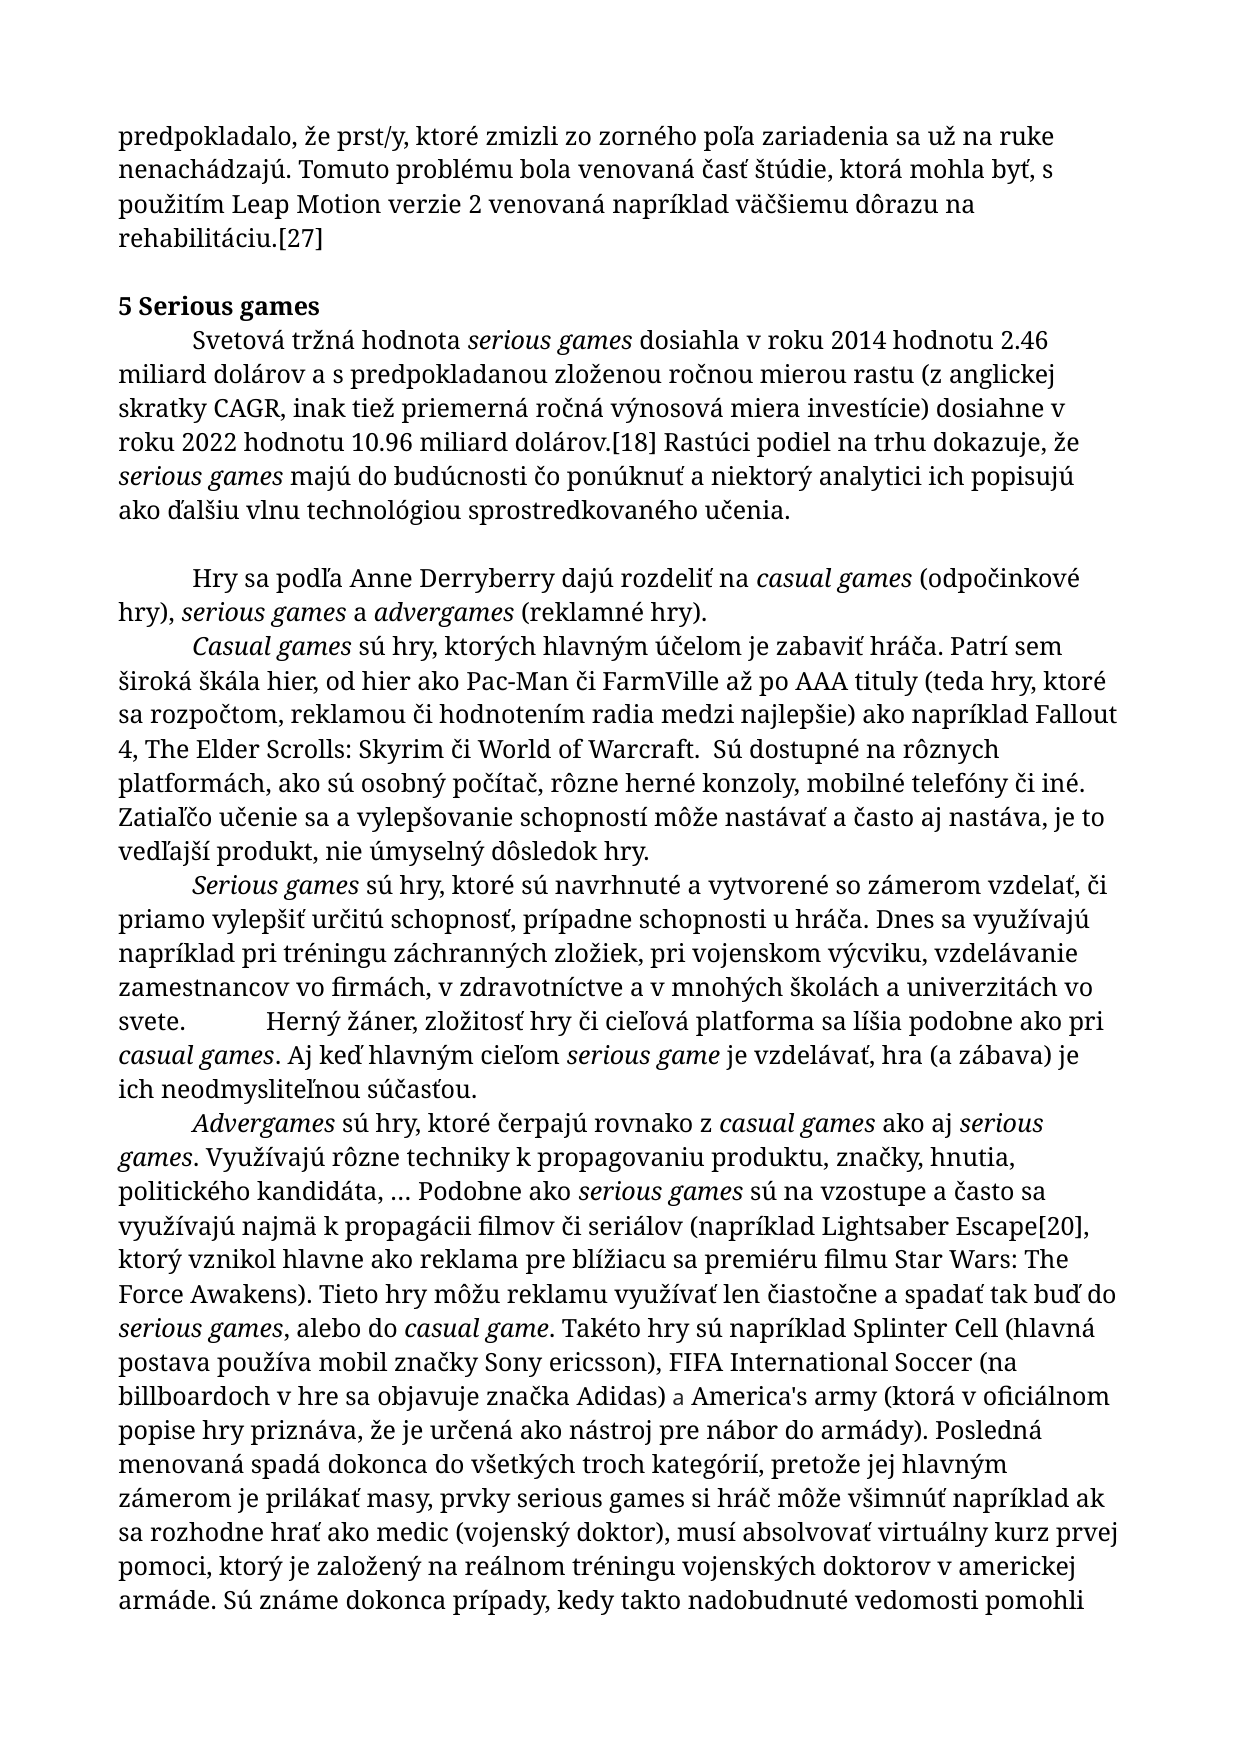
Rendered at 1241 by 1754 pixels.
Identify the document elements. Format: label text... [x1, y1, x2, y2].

text Hry sa podľa Anne Derryberry dajú rozdeliť na casual games (odpočinkové hry), serious games a advergames (reklamné hry). [118, 561, 1122, 629]
text Advergames sú hry, ktoré čerpajú rovnako z casual games ako aj serious games. Využívajú rôzne techniky k propagovaniu produktu, značky, hnutia, politického kandidáta, … Podobne ako serious games sú na vzostupe a často sa využívajú najmä k propagácii filmov či seriálov (napríklad Lightsaber Escape[20], ktorý vznikol hlavne ako reklama pre blížiacu sa premiéru filmu Star Wars: The Force Awakens). Tieto hry môžu reklamu využívať len čiastočne a spadať tak buď do serious games, alebo do casual game. Takéto hry sú napríklad Splinter Cell (hlavná postava používa mobil značky Sony ericsson), FIFA International Soccer (na billboardoch v hre sa objavuje značka Adidas) a America's army (ktorá v oficiálnom popise hry priznáva, že je určená ako nástroj pre nábor do armády). Posledná menovaná spadá dokonca do všetkých troch kategórií, pretože jej hlavným zámerom je prilákať masy, prvky serious games si hráč môže všimnúť napríklad ak sa rozhodne hrať ako medic (vojenský doktor), musí absolvovať virtuálny kurz prvej pomoci, ktorý je založený na reálnom tréningu vojenských doktorov v americkej armáde. Sú známe dokonca prípady, kedy takto nadobudnuté vedomosti pomohli [118, 1106, 1122, 1617]
text Svetová tržná hodnota serious games dosiahla v roku 2014 hodnotu 2.46 miliard dolárov a s predpokladanou zloženou ročnou mierou rastu (z anglickej skratky CAGR, inak tiež priemerná ročná výnosová miera investície) dosiahne v roku 2022 hodnotu 10.96 miliard dolárov.[18] Rastúci podiel na trhu dokazuje, že serious games majú do budúcnosti čo ponúknuť a niektorý analytici ich popisujú ako ďalšiu vlnu technológiou sprostredkovaného učenia. [118, 322, 1122, 527]
text 5 Serious games [118, 288, 1122, 322]
text predpokladalo, že prst/y, ktoré zmizli zo zorného poľa zariadenia sa už na ruke nenachádzajú. Tomuto problému bola venovaná časť štúdie, ktorá mohla byť, s použitím Leap Motion verzie 2 venovaná napríklad väčšiemu dôrazu na rehabilitáciu.[27] [118, 118, 1122, 254]
text Serious games sú hry, ktoré sú navrhnuté a vytvorené so zámerom vzdelať, či priamo vylepšiť určitú schopnosť, prípadne schopnosti u hráča. Dnes sa využívajú napríklad pri tréningu záchranných zložiek, pri vojenskom výcviku, vzdelávanie zamestnancov vo firmách, v zdravotníctve a v mnohých školách a univerzitách vo svete. Herný žáner, zložitosť hry či cieľová platforma sa líšia podobne ako pri casual games. Aj keď hlavným cieľom serious game je vzdelávať, hra (a zábava) je ich neodmysliteľnou súčasťou. [118, 867, 1122, 1106]
text Casual games sú hry, ktorých hlavným účelom je zabaviť hráča. Patrí sem široká škála hier, od hier ako Pac-Man či FarmVille až po AAA tituly (teda hry, ktoré sa rozpočtom, reklamou či hodnotením radia medzi najlepšie) ako napríklad Fallout 4, The Elder Scrolls: Skyrim či World of Warcraft. Sú dostupné na rôznych platformách, ako sú osobný počítač, rôzne herné konzoly, mobilné telefóny či iné. Zatiaľčo učenie sa a vylepšovanie schopností môže nastávať a často aj nastáva, je to vedľajší produkt, nie úmyselný dôsledok hry. [118, 629, 1122, 867]
